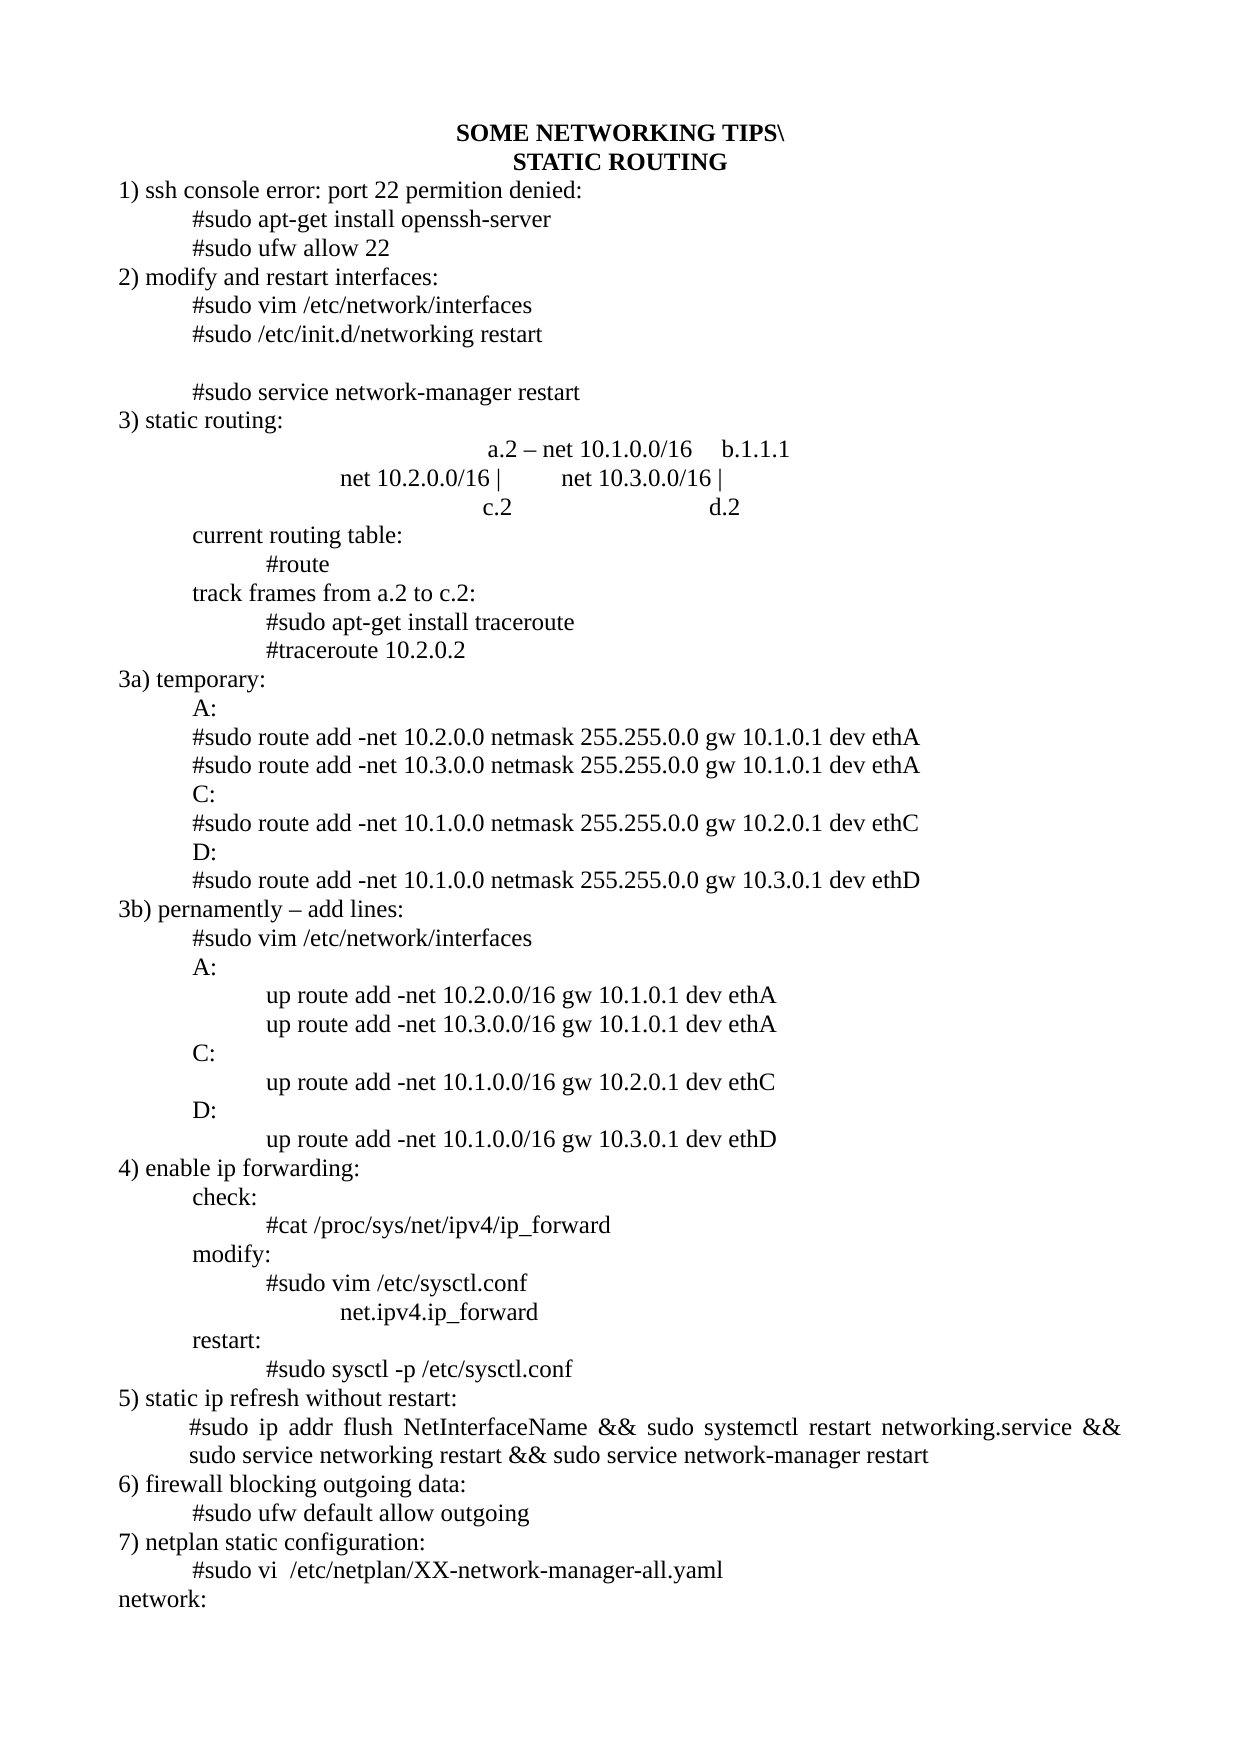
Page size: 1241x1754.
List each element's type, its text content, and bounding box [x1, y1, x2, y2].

text D: [118, 1096, 1122, 1124]
text 1) ssh console error: port 22 permition denied: [118, 176, 1122, 204]
text #sudo route add -net 10.3.0.0 netmask 255.255.0.0 gw 10.1.0.1 dev ethA [118, 751, 1122, 779]
text check: [118, 1182, 1122, 1211]
text up route add -net 10.1.0.0/16 gw 10.3.0.1 dev ethD [118, 1124, 1122, 1153]
text #sudo vi /etc/netplan/XX-network-manager-all.yaml [118, 1556, 1122, 1584]
text C: [118, 779, 1122, 808]
text net.ipv4.ip_forward [118, 1297, 1122, 1326]
text current routing table: [118, 521, 1122, 549]
text up route add -net 10.1.0.0/16 gw 10.2.0.1 dev ethC [118, 1067, 1122, 1096]
text a.2 – net 10.1.0.0/16 b.1.1.1 [118, 434, 1122, 463]
text restart: [118, 1326, 1122, 1354]
text #sudo sysctl -p /etc/sysctl.conf [118, 1354, 1122, 1383]
text 7) netplan static configuration: [118, 1527, 1122, 1556]
text C: [118, 1038, 1122, 1067]
text #route [118, 549, 1122, 578]
text #sudo vim /etc/network/interfaces [118, 291, 1122, 319]
text #sudo service network-manager restart [118, 377, 1122, 406]
text #sudo apt-get install traceroute [118, 607, 1122, 636]
text 3) static routing: [118, 406, 1122, 434]
text 3b) pernamently – add lines: [118, 894, 1122, 923]
text #sudo ufw default allow outgoing [118, 1498, 1122, 1527]
text #sudo vim /etc/network/interfaces [118, 923, 1122, 952]
text #sudo vim /etc/sysctl.conf [118, 1268, 1122, 1297]
text track frames from a.2 to c.2: [118, 578, 1122, 607]
text #sudo route add -net 10.1.0.0 netmask 255.255.0.0 gw 10.2.0.1 dev ethC [118, 808, 1122, 837]
text net 10.2.0.0/16 | net 10.3.0.0/16 | [118, 463, 1122, 492]
text modify: [118, 1239, 1122, 1268]
text 4) enable ip forwarding: [118, 1153, 1122, 1182]
text #sudo /etc/init.d/networking restart [118, 319, 1122, 348]
text A: [118, 693, 1122, 722]
text SOME NETWORKING TIPS\ [118, 118, 1122, 147]
text up route add -net 10.2.0.0/16 gw 10.1.0.1 dev ethA [118, 981, 1122, 1009]
text STATIC ROUTING [118, 147, 1122, 176]
text #sudo route add -net 10.2.0.0 netmask 255.255.0.0 gw 10.1.0.1 dev ethA [118, 722, 1122, 751]
text c.2 d.2 [118, 492, 1122, 521]
text 5) static ip refresh without restart: [118, 1383, 1122, 1412]
text up route add -net 10.3.0.0/16 gw 10.1.0.1 dev ethA [118, 1009, 1122, 1038]
text 2) modify and restart interfaces: [118, 262, 1122, 291]
text #sudo apt-get install openssh-server [118, 204, 1122, 233]
text #traceroute 10.2.0.2 [118, 636, 1122, 664]
text 6) firewall blocking outgoing data: [118, 1469, 1122, 1498]
text A: [118, 952, 1122, 981]
text #cat /proc/sys/net/ipv4/ip_forward [118, 1211, 1122, 1239]
text 3a) temporary: [118, 664, 1122, 693]
text #sudo ufw allow 22 [118, 233, 1122, 262]
text D: [118, 837, 1122, 866]
text #sudo ip addr flush NetInterfaceName && sudo systemctl restart networking.service && sudo service networking restart && sudo service network-manager restart [189, 1412, 1122, 1469]
text #sudo route add -net 10.1.0.0 netmask 255.255.0.0 gw 10.3.0.1 dev ethD [118, 866, 1122, 894]
text network: [118, 1584, 1122, 1613]
